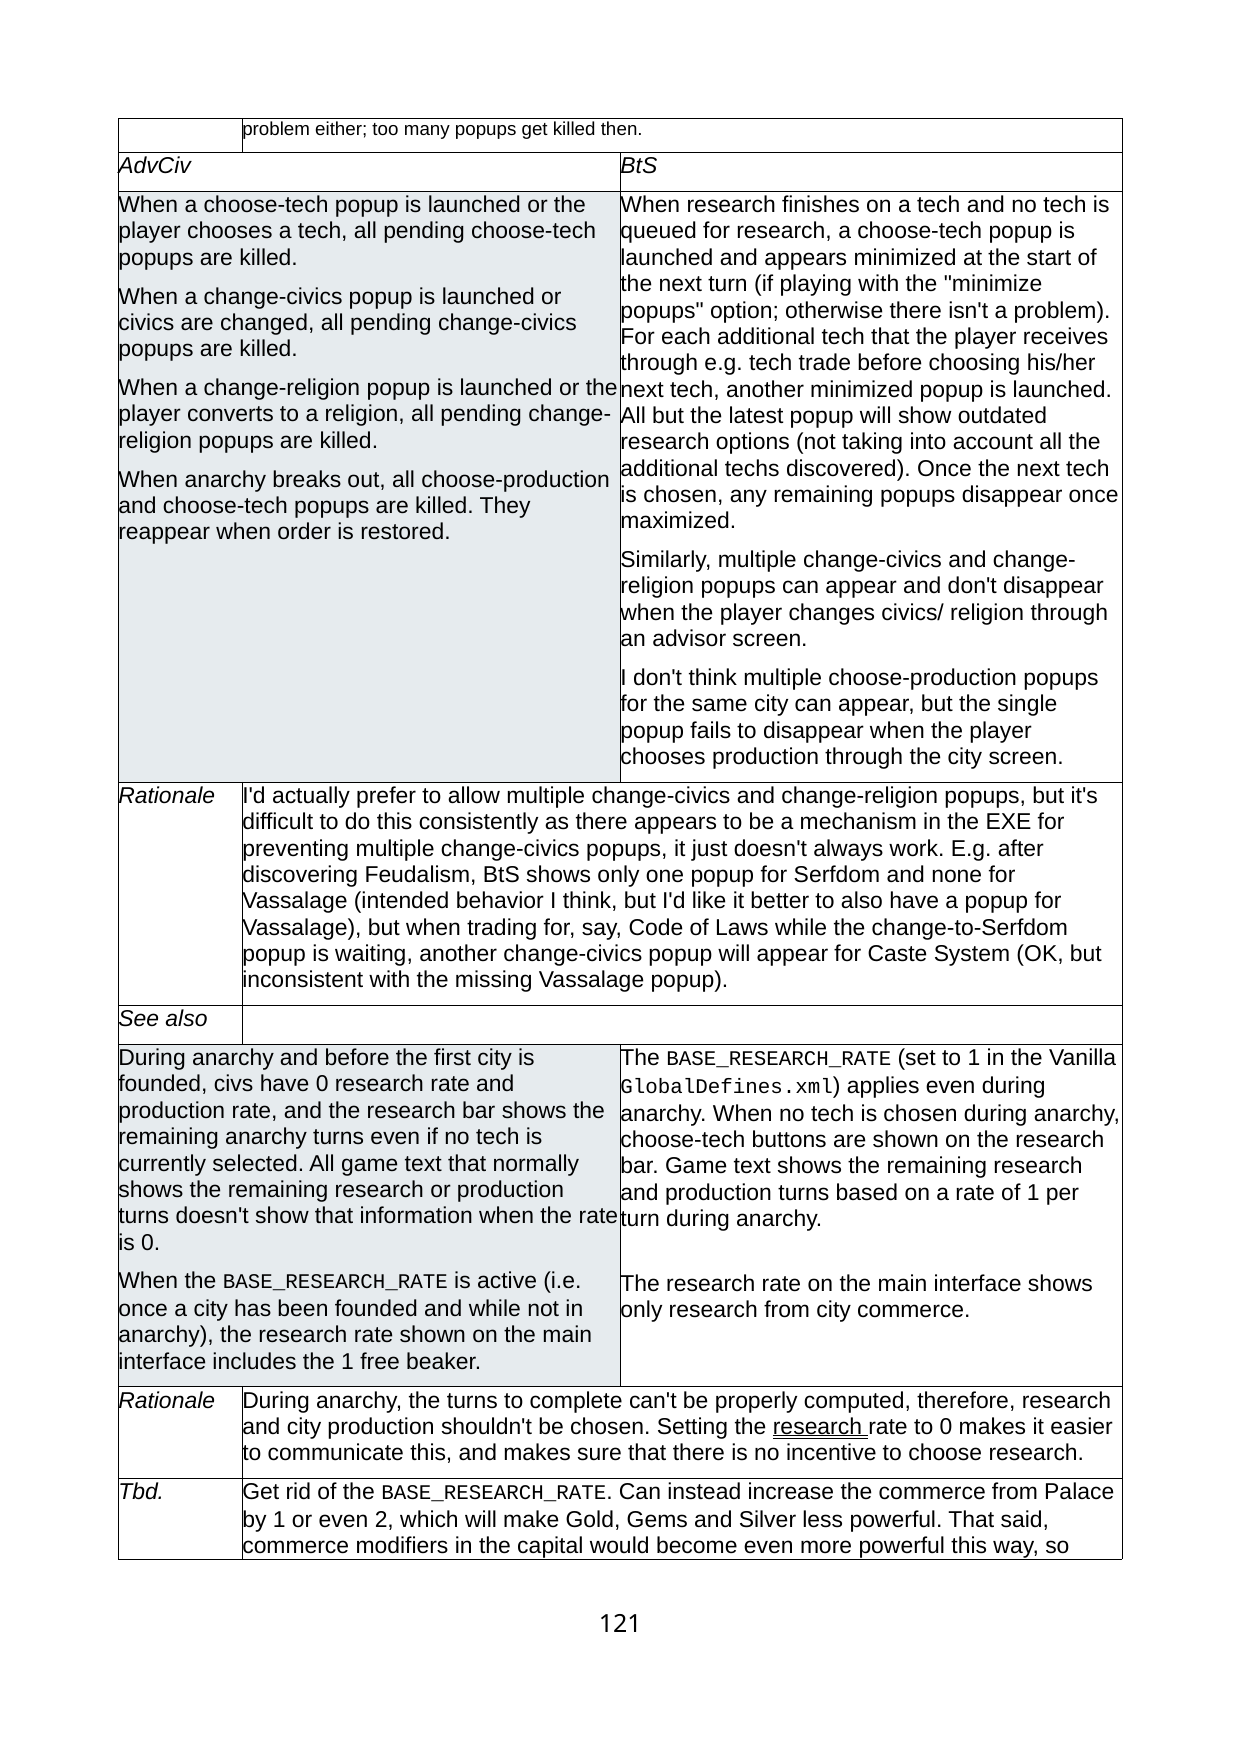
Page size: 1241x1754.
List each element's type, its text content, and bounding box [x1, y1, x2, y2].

table_cell See also [119, 1006, 242, 1044]
table_cell AdvCiv [119, 153, 620, 191]
table_cell [243, 1006, 1122, 1044]
table_cell When research finishes on a tech and no tech is queued for research, a choose-tech popup is launched and appears minimized at the start of the next turn (if playing with the "minimize popups" option; otherwise there isn't a problem). For each additional tech that the player receives through e.g. tech trade before choosing his/her next tech, another minimized popup is launched. All but the latest popup will show outdated research options (not taking into account all the additional techs discovered). Once the next tech is chosen, any remaining popups disappear once maximized. Similarly, multiple change-civics and change-religion popups can appear and don't disappear when the player changes civics/ religion through an advisor screen. I don't think multiple choose-production popups for the same city can appear, but the single popup fails to disappear when the player chooses production through the city screen. [621, 192, 1122, 782]
table_cell [119, 119, 242, 152]
table_cell problem either; too many popups get killed then. [243, 119, 1122, 152]
table_cell Rationale [119, 783, 242, 1005]
table_cell During anarchy and before the first city is founded, civs have 0 research rate and production rate, and the research bar shows the remaining anarchy turns even if no tech is currently selected. All game text that normally shows the remaining research or production turns doesn't show that information when the rate is 0. When the BASE_RESEARCH_RATE is active (i.e. once a city has been founded and while not in anarchy), the research rate shown on the main interface includes the 1 free beaker. [119, 1045, 620, 1386]
table_cell I'd actually prefer to allow multiple change-civics and change-religion popups, but it's difficult to do this consistently as there appears to be a mechanism in the EXE for preventing multiple change-civics popups, it just doesn't always work. E.g. after discovering Feudalism, BtS shows only one popup for Serfdom and none for Vassalage (intended behavior I think, but I'd like it better to also have a popup for Vassalage), but when trading for, say, Code of Laws while the change-to-Serfdom popup is waiting, another change-civics popup will appear for Caste System (OK, but inconsistent with the missing Vassalage popup). [243, 783, 1122, 1005]
table_cell The BASE_RESEARCH_RATE (set to 1 in the Vanilla GlobalDefines.xml) applies even during anarchy. When no tech is chosen during anarchy, choose-tech buttons are shown on the research bar. Game text shows the remaining research and production turns based on a rate of 1 per turn during anarchy. The research rate on the main interface shows only research from city commerce. [621, 1045, 1122, 1386]
table_cell Tbd. [119, 1479, 242, 1558]
table_cell During anarchy, the turns to complete can't be properly computed, therefore, research and city production shouldn't be chosen. Setting the research rate to 0 makes it easier to communicate this, and makes sure that there is no incentive to choose research. [243, 1387, 1122, 1478]
table_cell When a choose-tech popup is launched or the player chooses a tech, all pending choose-tech popups are killed. When a change-civics popup is launched or civics are changed, all pending change-civics popups are killed. When a change-religion popup is launched or the player converts to a religion, all pending change-religion popups are killed. When anarchy breaks out, all choose-production and choose-tech popups are killed. They reappear when order is restored. [119, 192, 620, 782]
table_cell BtS [621, 153, 1122, 191]
table_cell Get rid of the BASE_RESEARCH_RATE. Can instead increase the commerce from Palace by 1 or even 2, which will make Gold, Gems and Silver less powerful. That said, commerce modifiers in the capital would become even more powerful this way, so [243, 1479, 1122, 1558]
table_cell Rationale [119, 1387, 242, 1478]
